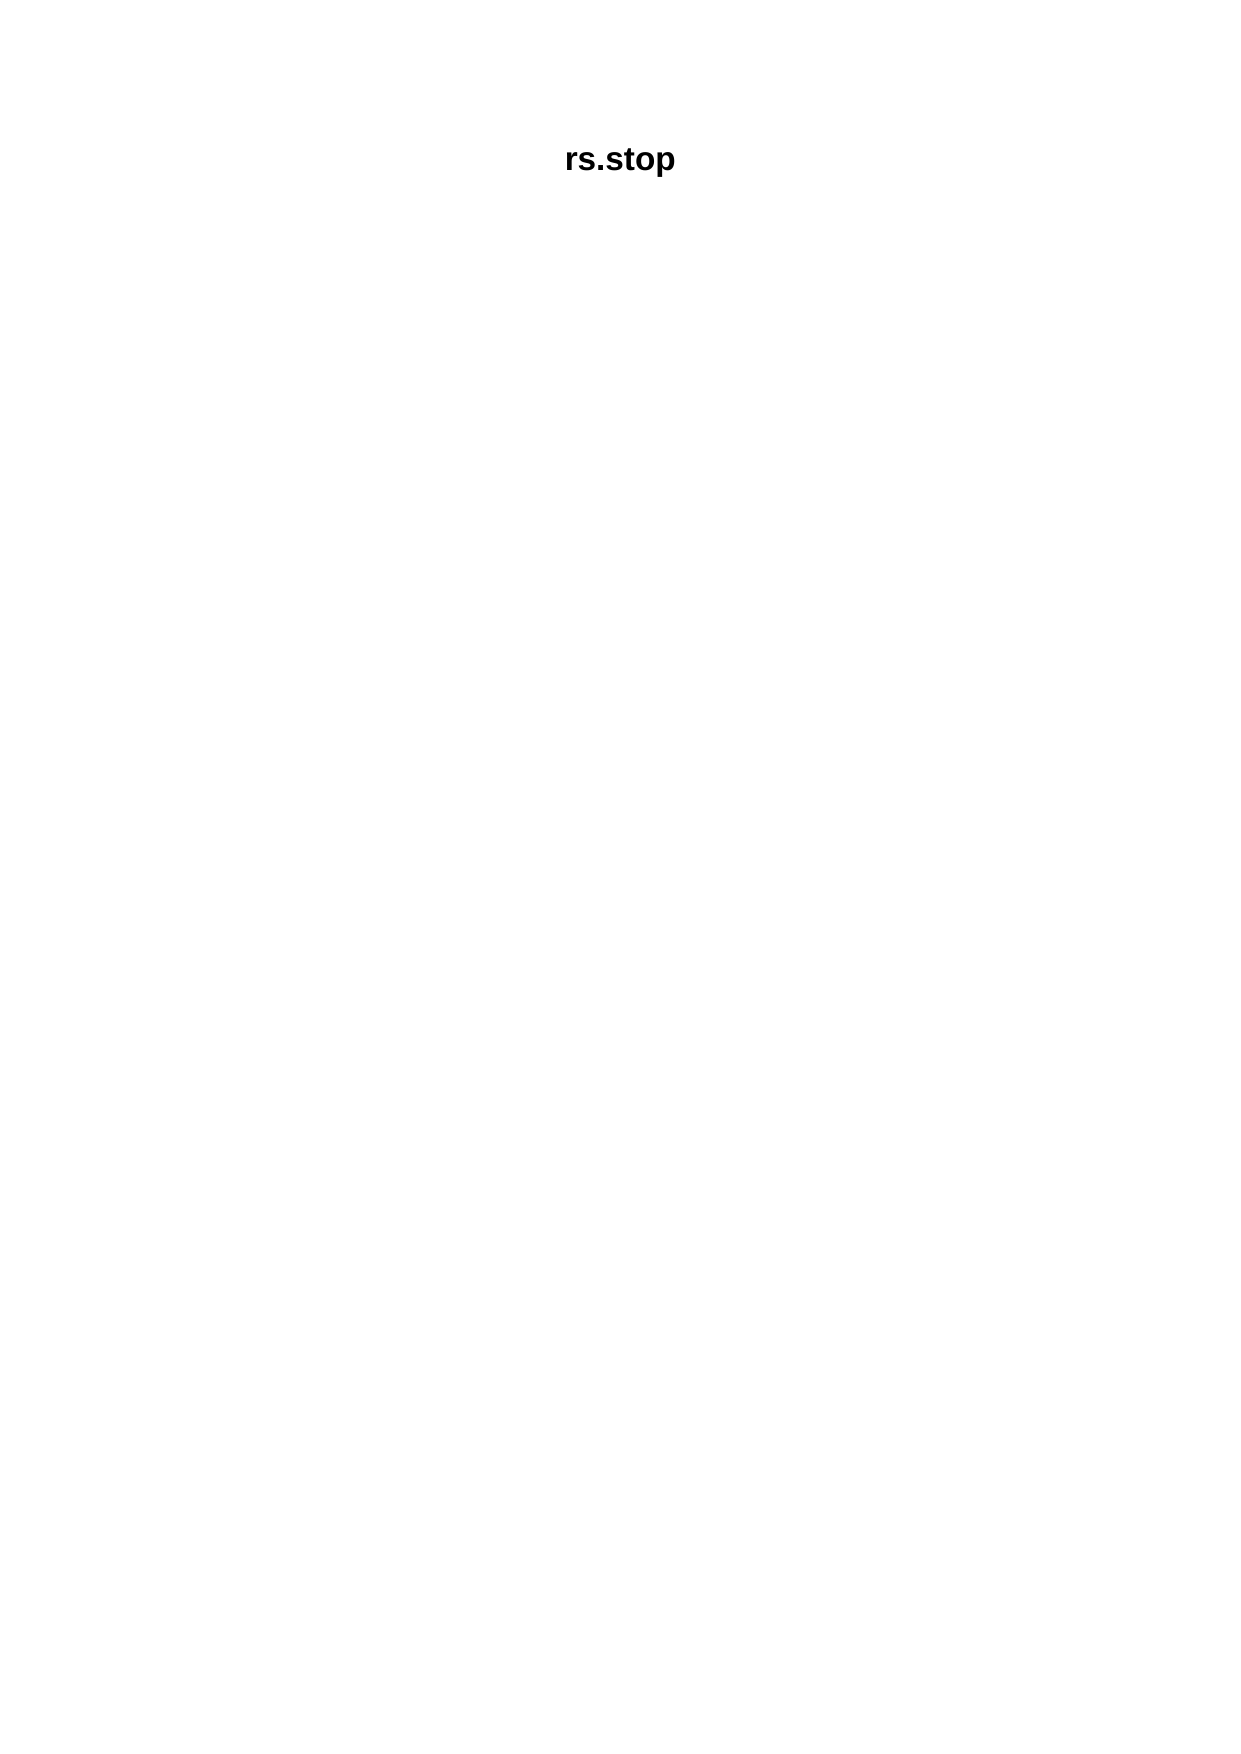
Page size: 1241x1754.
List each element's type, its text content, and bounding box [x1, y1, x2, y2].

subtitle rs.stop [118, 139, 1122, 177]
